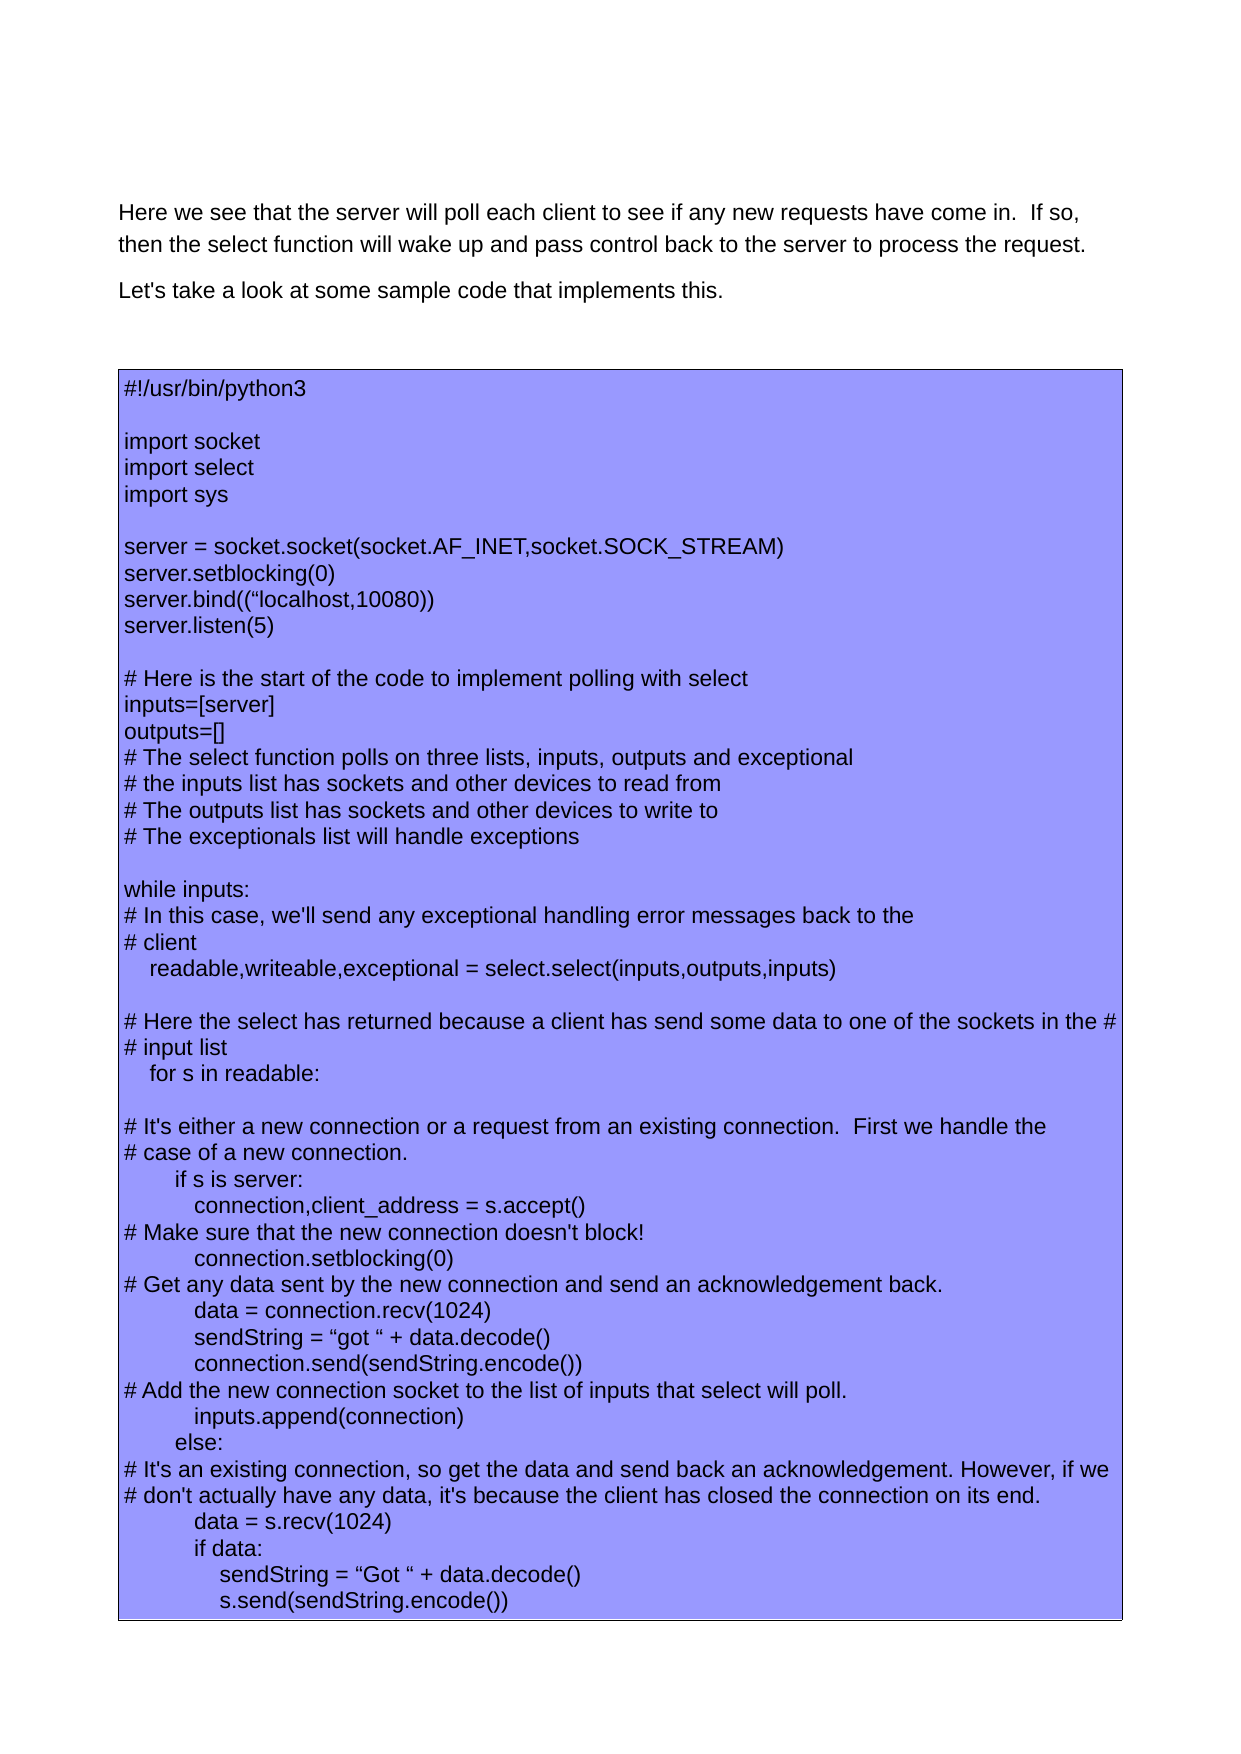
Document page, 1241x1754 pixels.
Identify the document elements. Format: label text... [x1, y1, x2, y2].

table_header #!/usr/bin/python3 import socket import select import sys server = socket.socket(socket.AF_INET,socket.SOCK_STREAM) server.setblocking(0) server.bind((“localhost,10080)) server.listen(5) # Here is the start of the code to implement polling with select inputs=[server] outputs=[] # The select function polls on three lists, inputs, outputs and exceptional # the inputs list has sockets and other devices to read from # The outputs list has sockets and other devices to write to # The exceptionals list will handle exceptions while inputs: # In this case, we'll send any exceptional handling error messages back to the # client readable,writeable,exceptional = select.select(inputs,outputs,inputs) # Here the select has returned because a client has send some data to one of the sockets in the # # input list for s in readable: # It's either a new connection or a request from an existing connection. First we handle the # case of a new connection. if s is server: connection,client_address = s.accept() # Make sure that the new connection doesn't block! connection.setblocking(0) # Get any data sent by the new connection and send an acknowledgement back. data = connection.recv(1024) sendString = “got “ + data.decode() connection.send(sendString.encode()) # Add the new connection socket to the list of inputs that select will poll. inputs.append(connection) else: # It's an existing connection, so get the data and send back an acknowledgement. However, if we # don't actually have any data, it's because the client has closed the connection on its end. data = s.recv(1024) if data: sendString = “Got “ + data.decode() s.send(sendString.encode()) [119, 370, 1122, 1619]
subtitle Let's take a look at some sample code that implements this. [118, 277, 1122, 303]
subtitle Here we see that the server will poll each client to see if any new requests have come in. If so, then the select function will wake up and pass control back to the server to process the request. [118, 199, 1122, 257]
